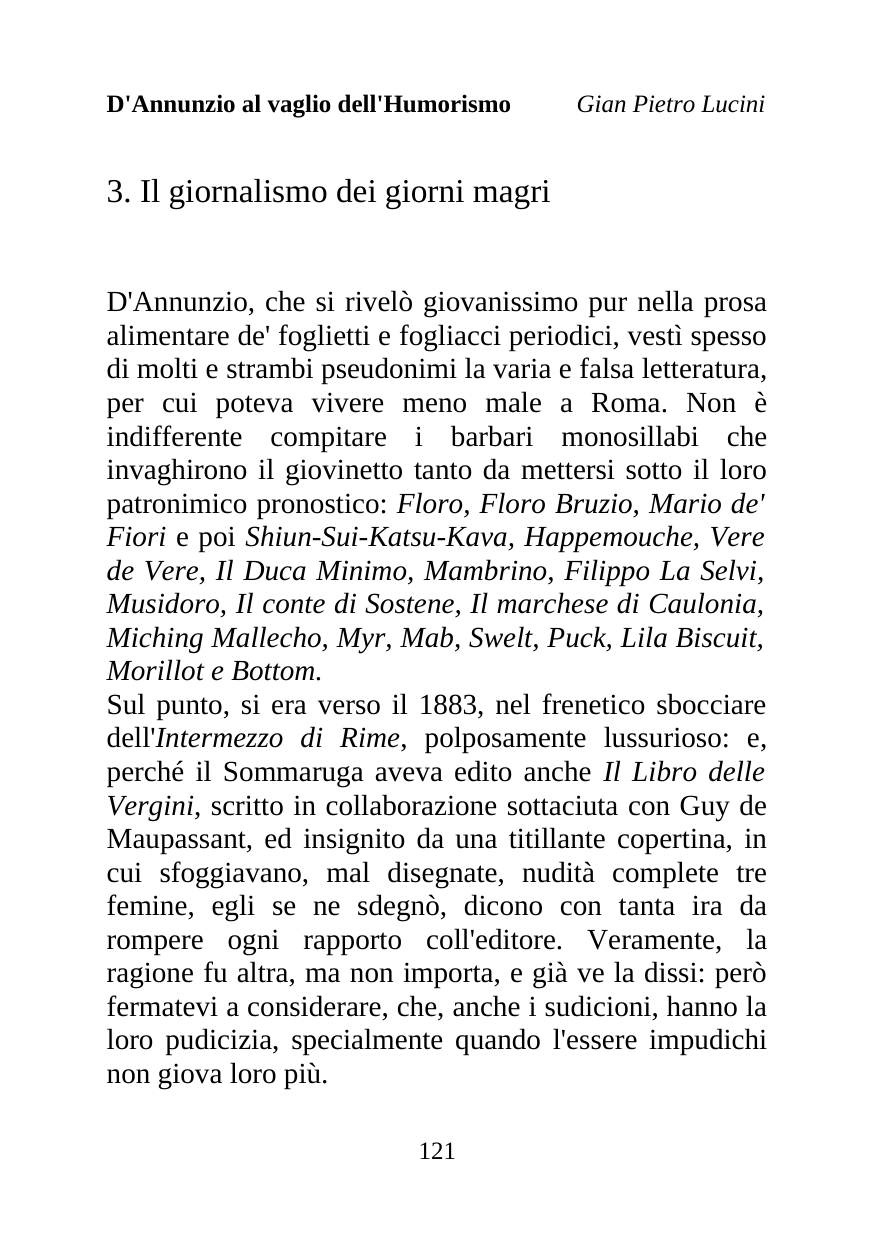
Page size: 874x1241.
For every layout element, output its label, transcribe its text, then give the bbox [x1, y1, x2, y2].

subtitle 3. Il giornalismo dei giorni magri [106, 171, 768, 209]
text D'Annunzio, che si rivelò giovanissimo pur nella prosa alimentare de' foglietti e fogliacci periodici, vestì spesso di molti e strambi pseudonimi la varia e falsa letteratura, per cui poteva vivere meno male a Roma. Non è indifferente compitare i barbari monosillabi che invaghirono il giovinetto tanto da mettersi sotto il loro patronimico pronostico: Floro, Floro Bruzio, Mario de' Fiori e poi Shiun-Sui-Katsu-Kava, Happemouche, Vere de Vere, Il Duca Minimo, Mambrino, Filippo La Selvi, Musidoro, Il conte di Sostene, Il marchese di Caulonia, Miching Mallecho, Myr, Mab, Swelt, Puck, Lila Biscuit, Morillot e Bottom. [106, 284, 768, 687]
text Sul punto, si era verso il 1883, nel frenetico sbocciare dell'Intermezzo di Rime, polposamente lussurioso: e, perché il Sommaruga aveva edito anche Il Libro delle Vergini, scritto in collaborazione sottaciuta con Guy de Maupassant, ed insignito da una titillante copertina, in cui sfoggiavano, mal disegnate, nudità complete tre femine, egli se ne sdegnò, dicono con tanta ira da rompere ogni rapporto coll'editore. Veramente, la ragione fu altra, ma non importa, e già ve la dissi: però fermatevi a considerare, che, anche i sudicioni, hanno la loro pudicizia, specialmente quando l'essere impudichi non giova loro più. [106, 687, 768, 1089]
